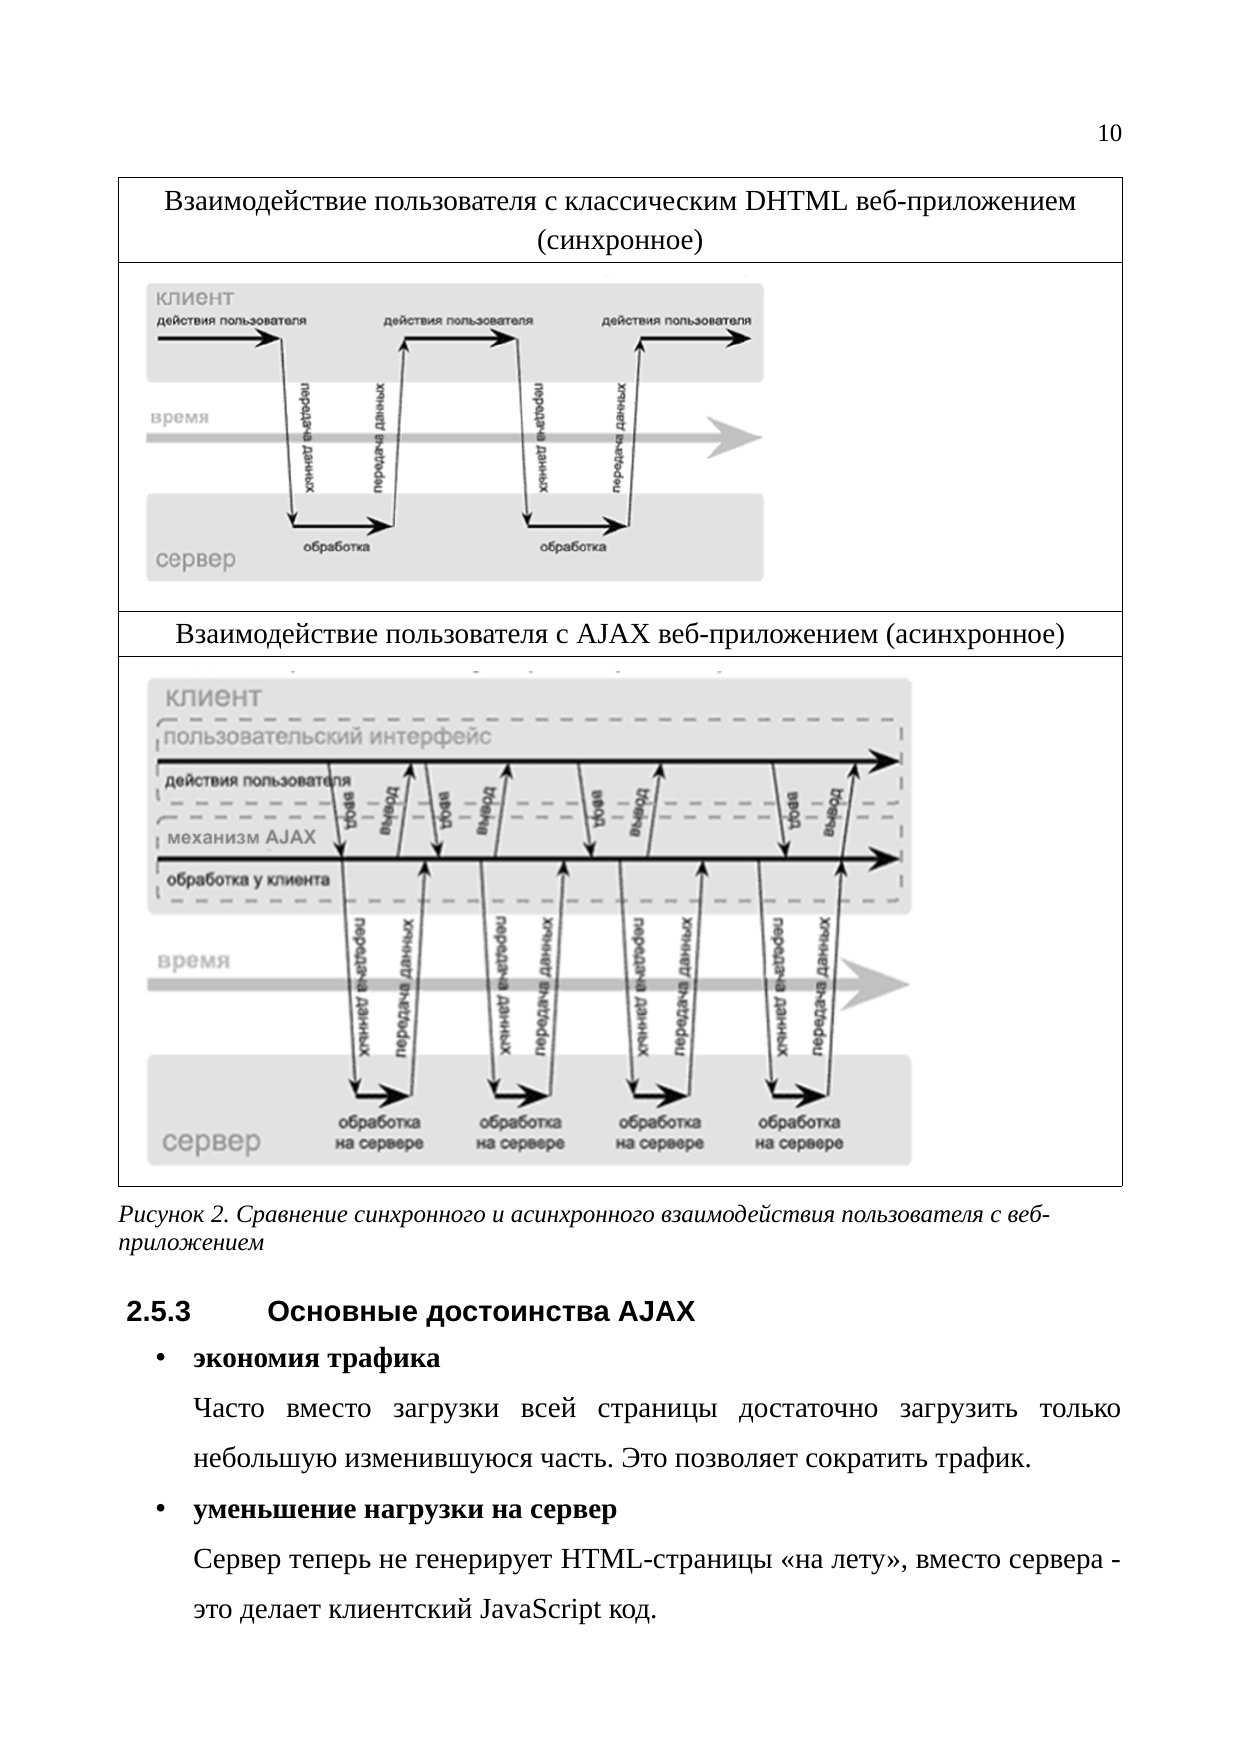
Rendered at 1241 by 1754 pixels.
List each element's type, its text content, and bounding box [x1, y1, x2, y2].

list экономия трафика [156, 1340, 1122, 1373]
table_header Взаимодействие пользователя с классическим DHTML веб-приложением (синхронное) [119, 178, 1122, 262]
list уменьшение нагрузки на сервер [156, 1491, 1122, 1524]
table_cell [119, 263, 1122, 611]
subtitle Основные достоинства AJAX [118, 1294, 1122, 1327]
picture [140, 670, 924, 1172]
table_cell [119, 657, 1122, 1186]
list Сервер теперь не генерирует HTML-страницы «на лету», вместо сервера - это делает клиентский JavaScript код. [156, 1541, 1122, 1625]
text Рисунок 2. Сравнение синхронного и асинхронного взаимодействия пользователя с веб-приложением [118, 1199, 1122, 1256]
picture [140, 276, 776, 596]
list Часто вместо загрузки всей страницы достаточно загрузить только небольшую изменившуюся часть. Это позволяет сократить трафик. [156, 1390, 1122, 1474]
table_cell Взаимодействие пользователя с AJAX веб-приложением (асинхронное) [119, 612, 1122, 656]
